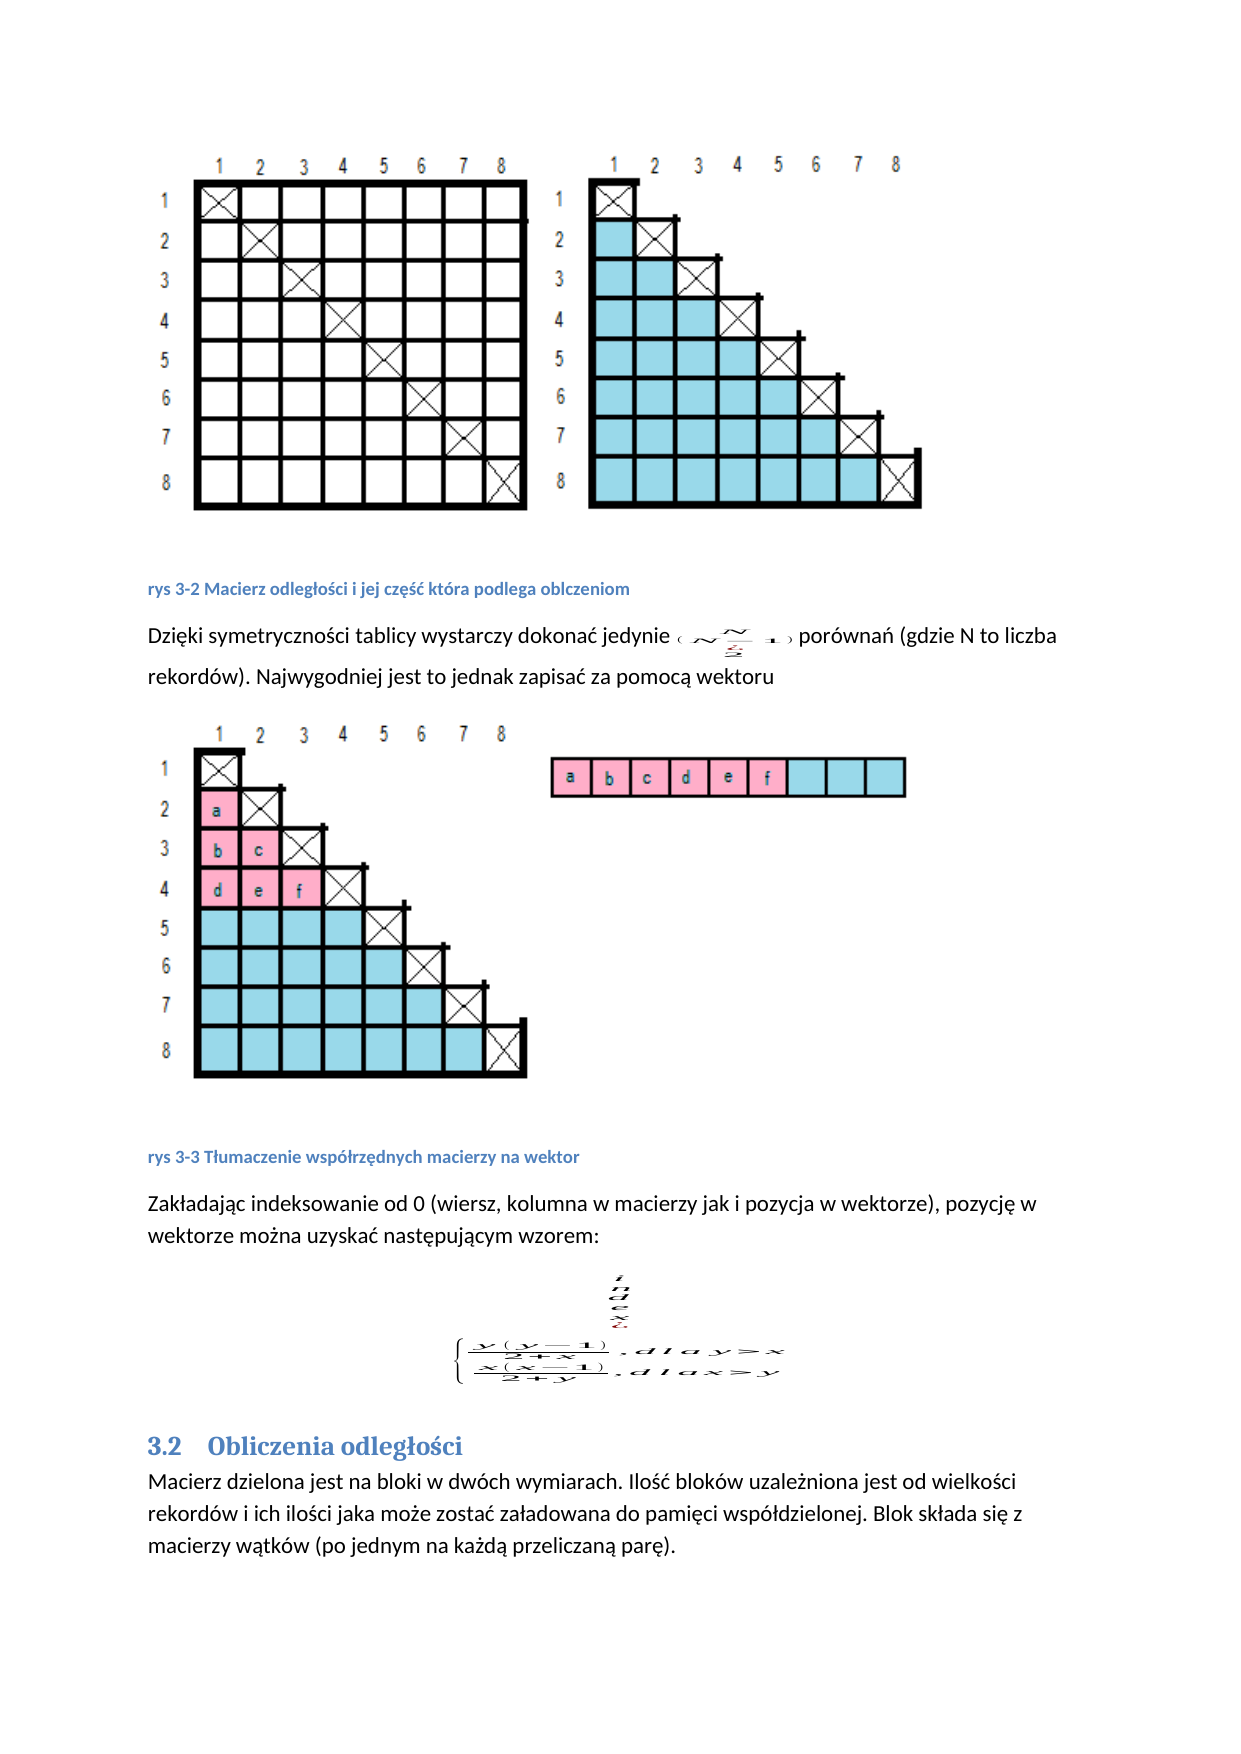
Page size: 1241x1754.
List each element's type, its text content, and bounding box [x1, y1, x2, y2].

text Macierz dzielona jest na bloki w dwóch wymiarach. Ilość bloków uzależniona jest od wielkości rekordów i ich ilości jaka może zostać załadowana do pamięci współdzielonej. Blok składa się z macierzy wątków (po jednym na każdą przeliczaną parę). [148, 1467, 1093, 1559]
text Dzięki symetryczności tablicy wystarczy dokonać jedynie porównań (gdzie N to liczba rekordów). Najwygodniej jest to jednak zapisać za pomocą wektoru [148, 621, 1093, 691]
subtitle Obliczenia odległości [148, 1431, 1093, 1462]
text Zakładając indeksowanie od 0 (wiersz, kolumna w macierzy jak i pozycja w wektorze), pozycję w wektorze można uzyskać następującym wzorem: [148, 1189, 1093, 1249]
text rys 3‑3 Tłumaczenie współrzędnych macierzy na wektor [148, 1145, 1093, 1168]
text rys 3‑2 Macierz odległości i jej część która podlega oblczeniom [148, 577, 1093, 600]
